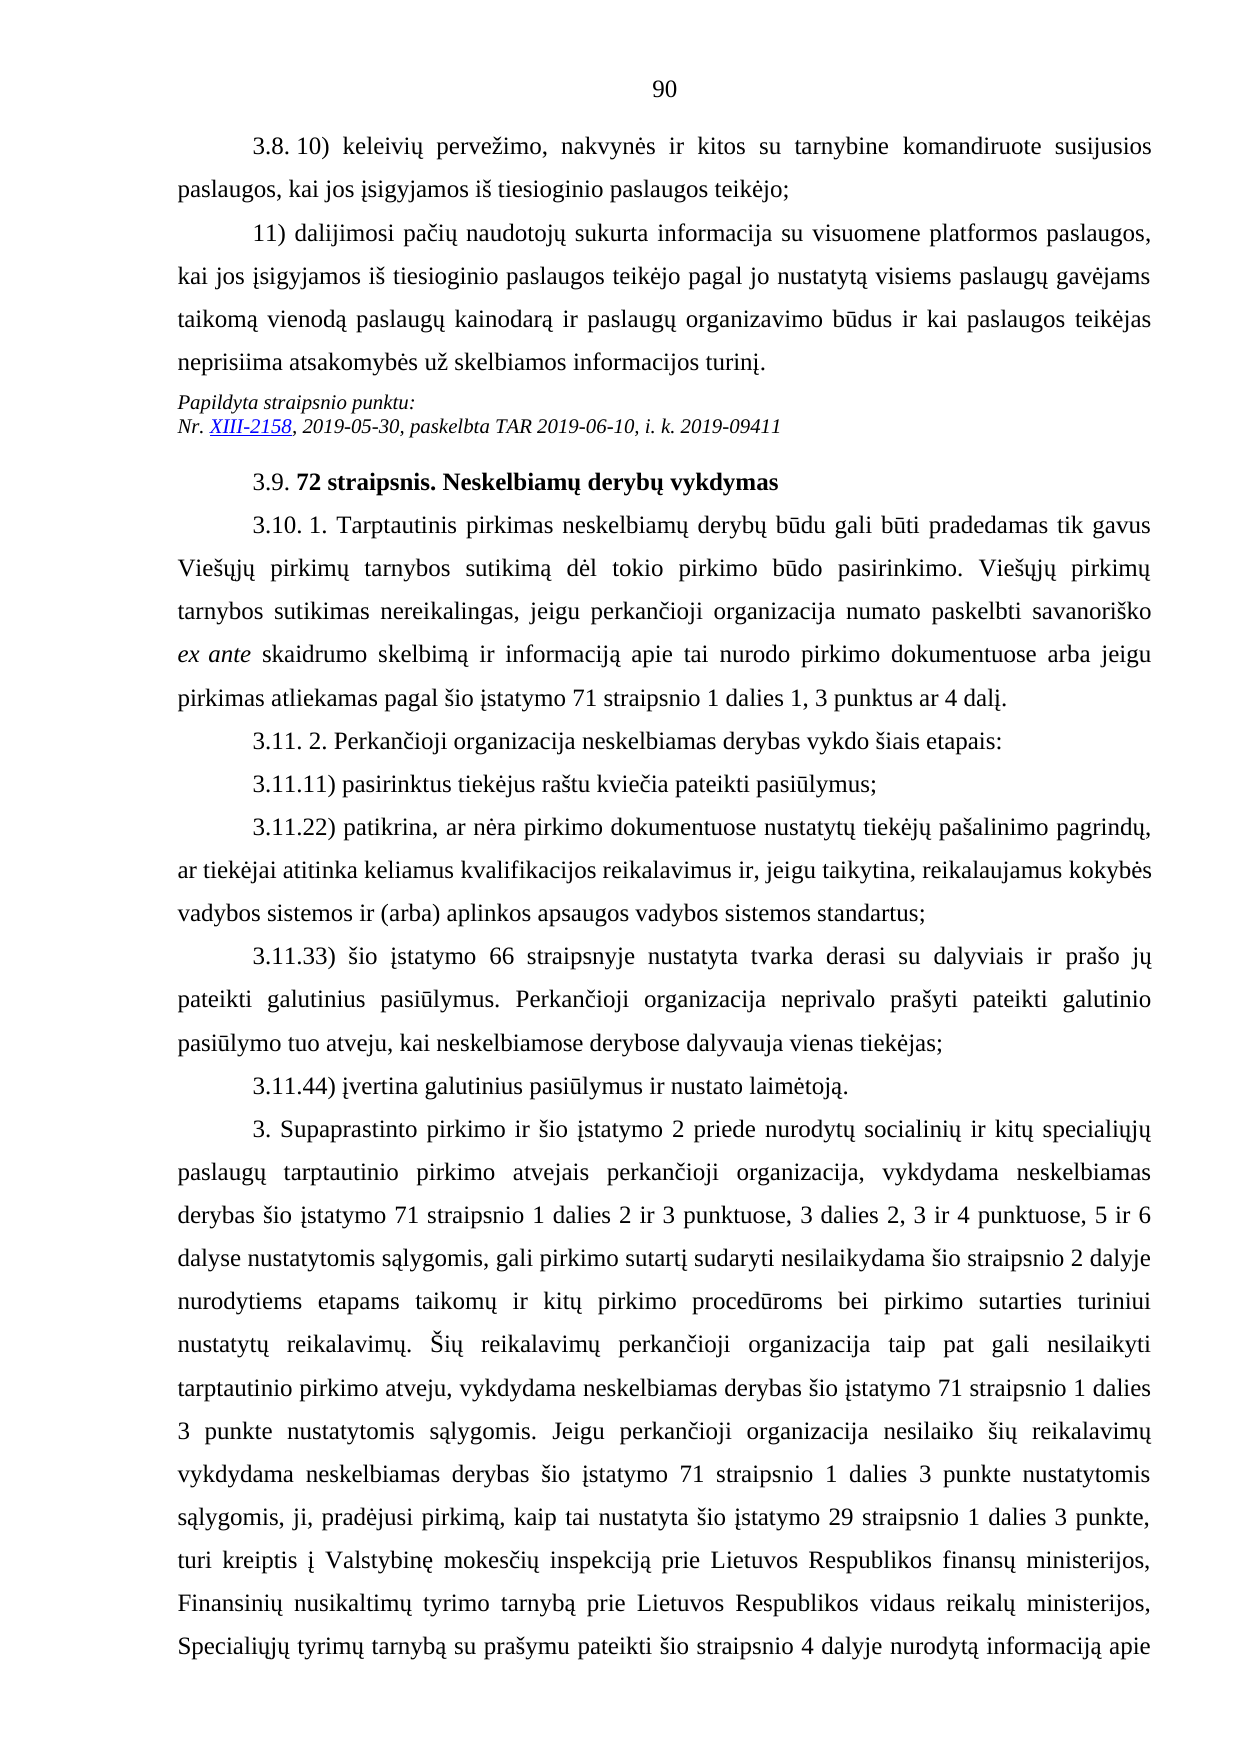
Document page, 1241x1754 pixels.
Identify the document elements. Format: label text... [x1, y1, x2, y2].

subtitle 10) keleivių pervežimo, nakvynės ir kitos su tarnybine komandiruote susijusios paslaugos, kai jos įsigyjamos iš tiesioginio paslaugos teikėjo; [177, 131, 1152, 203]
subtitle 72 straipsnis. Neskelbiamų derybų vykdymas [177, 467, 1152, 496]
text Nr. XIII-2158, 2019-05-30, paskelbta TAR 2019-06-10, i. k. 2019-09411 [177, 414, 1152, 438]
text 11) dalijimosi pačių naudotojų sukurta informacija su visuomene platformos paslaugos, kai jos įsigyjamos iš tiesioginio paslaugos teikėjo pagal jo nustatytą visiems paslaugų gavėjams taikomą vienodą paslaugų kainodarą ir paslaugų organizavimo būdus ir kai paslaugos teikėjas neprisiima atsakomybės už skelbiamos informacijos turinį. [177, 218, 1152, 376]
subtitle 2) patikrina, ar nėra pirkimo dokumentuose nustatytų tiekėjų pašalinimo pagrindų, ar tiekėjai atitinka keliamus kvalifikacijos reikalavimus ir, jeigu taikytina, reikalaujamus kokybės vadybos sistemos ir (arba) aplinkos apsaugos vadybos sistemos standartus; [177, 812, 1152, 927]
subtitle 4) įvertina galutinius pasiūlymus ir nustato laimėtoją. [177, 1071, 1152, 1099]
subtitle 3) šio įstatymo 66 straipsnyje nustatyta tvarka derasi su dalyviais ir prašo jų pateikti galutinius pasiūlymus. Perkančioji organizacija neprivalo prašyti pateikti galutinio pasiūlymo tuo atveju, kai neskelbiamose derybose dalyvauja vienas tiekėjas; [177, 941, 1152, 1056]
text 3. Supaprastinto pirkimo ir šio įstatymo 2 priede nurodytų socialinių ir kitų specialiųjų paslaugų tarptautinio pirkimo atvejais perkančioji organizacija, vykdydama neskelbiamas derybas šio įstatymo 71 straipsnio 1 dalies 2 ir 3 punktuose, 3 dalies 2, 3 ir 4 punktuose, 5 ir 6 dalyse nustatytomis sąlygomis, gali pirkimo sutartį sudaryti nesilaikydama šio straipsnio 2 dalyje nurodytiems etapams taikomų ir kitų pirkimo procedūroms bei pirkimo sutarties turiniui nustatytų reikalavimų. Šių reikalavimų perkančioji organizacija taip pat gali nesilaikyti tarptautinio pirkimo atveju, vykdydama neskelbiamas derybas šio įstatymo 71 straipsnio 1 dalies 3 punkte nustatytomis sąlygomis. Jeigu perkančioji organizacija nesilaiko šių reikalavimų vykdydama neskelbiamas derybas šio įstatymo 71 straipsnio 1 dalies 3 punkte nustatytomis sąlygomis, ji, pradėjusi pirkimą, kaip tai nustatyta šio įstatymo 29 straipsnio 1 dalies 3 punkte, turi kreiptis į Valstybinę mokesčių inspekciją prie Lietuvos Respublikos finansų ministerijos, Finansinių nusikaltimų tyrimo tarnybą prie Lietuvos Respublikos vidaus reikalų ministerijos, Specialiųjų tyrimų tarnybą su prašymu pateikti šio straipsnio 4 dalyje nurodytą informaciją apie [177, 1114, 1152, 1660]
subtitle 1. Tarptautinis pirkimas neskelbiamų derybų būdu gali būti pradedamas tik gavus Viešųjų pirkimų tarnybos sutikimą dėl tokio pirkimo būdo pasirinkimo. Viešųjų pirkimų tarnybos sutikimas nereikalingas, jeigu perkančioji organizacija numato paskelbti savanoriško ex ante skaidrumo skelbimą ir informaciją apie tai nurodo pirkimo dokumentuose arba jeigu pirkimas atliekamas pagal šio įstatymo 71 straipsnio 1 dalies 1, 3 punktus ar 4 dalį. [177, 510, 1152, 711]
subtitle 1) pasirinktus tiekėjus raštu kviečia pateikti pasiūlymus; [177, 769, 1152, 798]
subtitle 2. Perkančioji organizacija neskelbiamas derybas vykdo šiais etapais: [177, 726, 1152, 754]
text Papildyta straipsnio punktu: [177, 390, 1152, 414]
